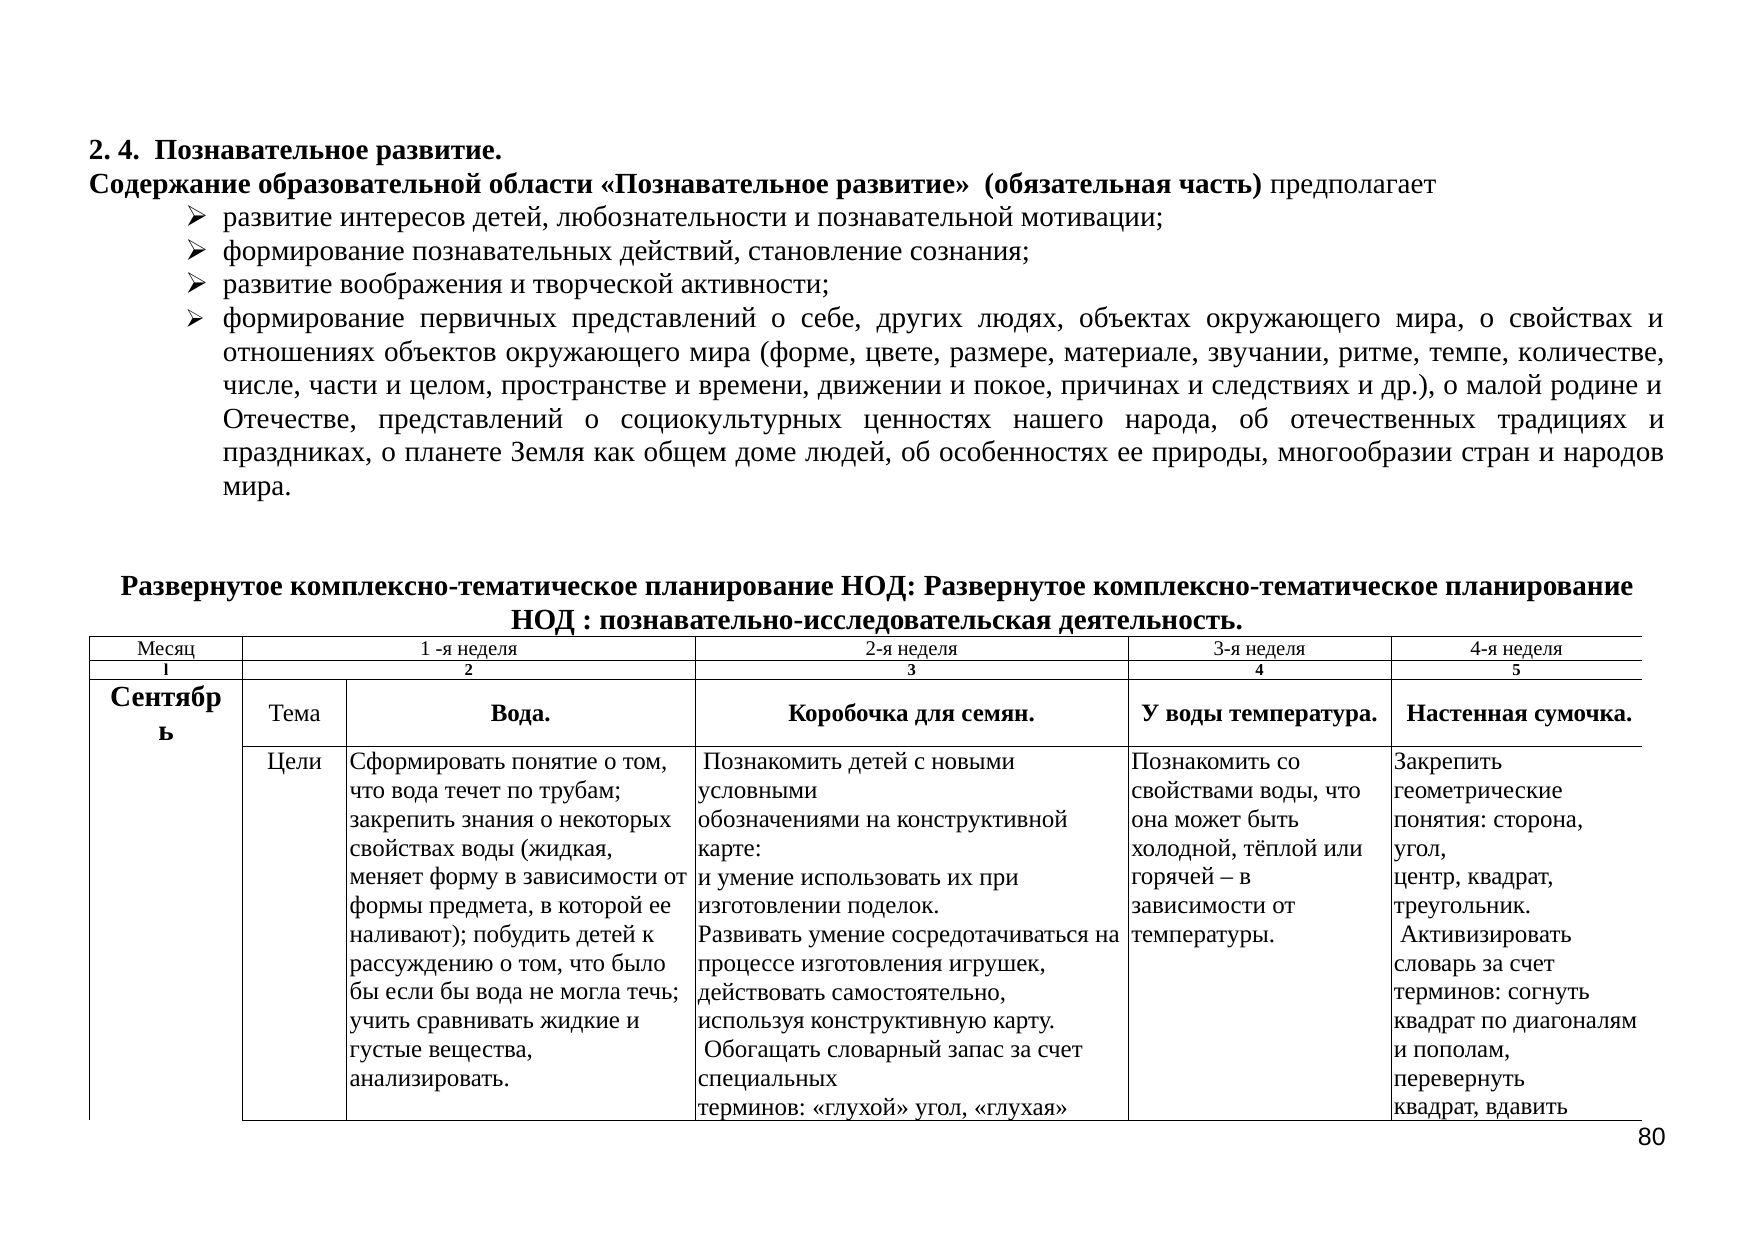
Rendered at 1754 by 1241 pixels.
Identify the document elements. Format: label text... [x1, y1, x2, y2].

table_cell Цели [243, 747, 346, 1120]
table_cell Настенная сумочка. [1392, 680, 1642, 746]
table_cell 3 [696, 661, 1128, 679]
table_cell Познакомить детей с новыми условными обозначениями на конструктивной карте: и умение использовать их при изготовлении поделок. Развивать умение сосредотачиваться на процессе изготовления игрушек, действовать самостоятельно, используя конструктивную карту. Обогащать словарный запас за счет специальных терминов: «глухой» угол, «глухая» [696, 747, 1128, 1120]
list развитие воображения и творческой активности; [185, 267, 1665, 300]
table_cell l [90, 661, 242, 679]
list формирование познавательных действий, становление сознания; [185, 233, 1665, 267]
table_cell 2 [243, 661, 695, 679]
table_cell У воды температура. [1129, 680, 1391, 746]
table_cell Познакомить со свойствами воды, что она может быть холодной, тёплой или горячей – в зависимости от температуры. [1129, 747, 1391, 1120]
table_cell Тема [243, 680, 346, 746]
table_header 1 -я неделя [243, 637, 695, 660]
table_header Месяц [90, 637, 242, 660]
table_header 2-я неделя [696, 637, 1128, 660]
table_header 3-я неделя [1129, 637, 1391, 660]
list развитие интересов детей, любознательности и познавательной мотивации; [185, 199, 1665, 233]
table_header 4-я неделя [1392, 637, 1642, 660]
table_cell Коробочка для семян. [696, 680, 1128, 746]
text Развернутое комплексно-тематическое планирование НОД: Развернутое комплексно-тематическое планирование НОД : познавательно-исследовательская деятельность. [89, 568, 1665, 636]
table_cell [90, 746, 242, 1120]
list формирование первичных представлений о себе, других людях, объектах окружающего мира, о свойствах и отношениях объектов окружающего мира (форме, цвете, размере, материале, звучании, ритме, темпе, количестве, числе, части и целом, пространстве и времени, движении и покое, причинах и следствиях и др.), о малой родине и Отечестве, представлений о социокультурных ценностях нашего народа, об отечественных традициях и праздниках, о планете Земля как общем доме людей, об особенностях ее природы, многообразии стран и народов мира. [185, 300, 1665, 501]
table_cell 4 [1129, 661, 1391, 679]
table_cell Вода. [347, 680, 695, 746]
text 2. 4. Познавательное развитие. [89, 132, 1665, 166]
table_cell 5 [1392, 661, 1642, 679]
table_cell Сентябрь [90, 680, 242, 746]
table_cell Сформировать понятие о том, что вода течет по трубам; закрепить знания о некоторых свойствах воды (жидкая, меняет форму в зависимости от формы предмета, в которой ее наливают); побудить детей к рассуждению о том, что было бы если бы вода не могла течь; учить сравнивать жидкие и густые вещества, анализировать. [347, 747, 695, 1120]
text Содержание образовательной области «Познавательное развитие» (обязательная часть) предполагает [89, 166, 1665, 199]
table_cell Закрепить геометрические понятия: сторона, угол, центр, квадрат, треугольник. Активизировать словарь за счет терминов: согнуть квадрат по диагоналям и пополам, перевернуть квадрат, вдавить [1392, 747, 1642, 1120]
